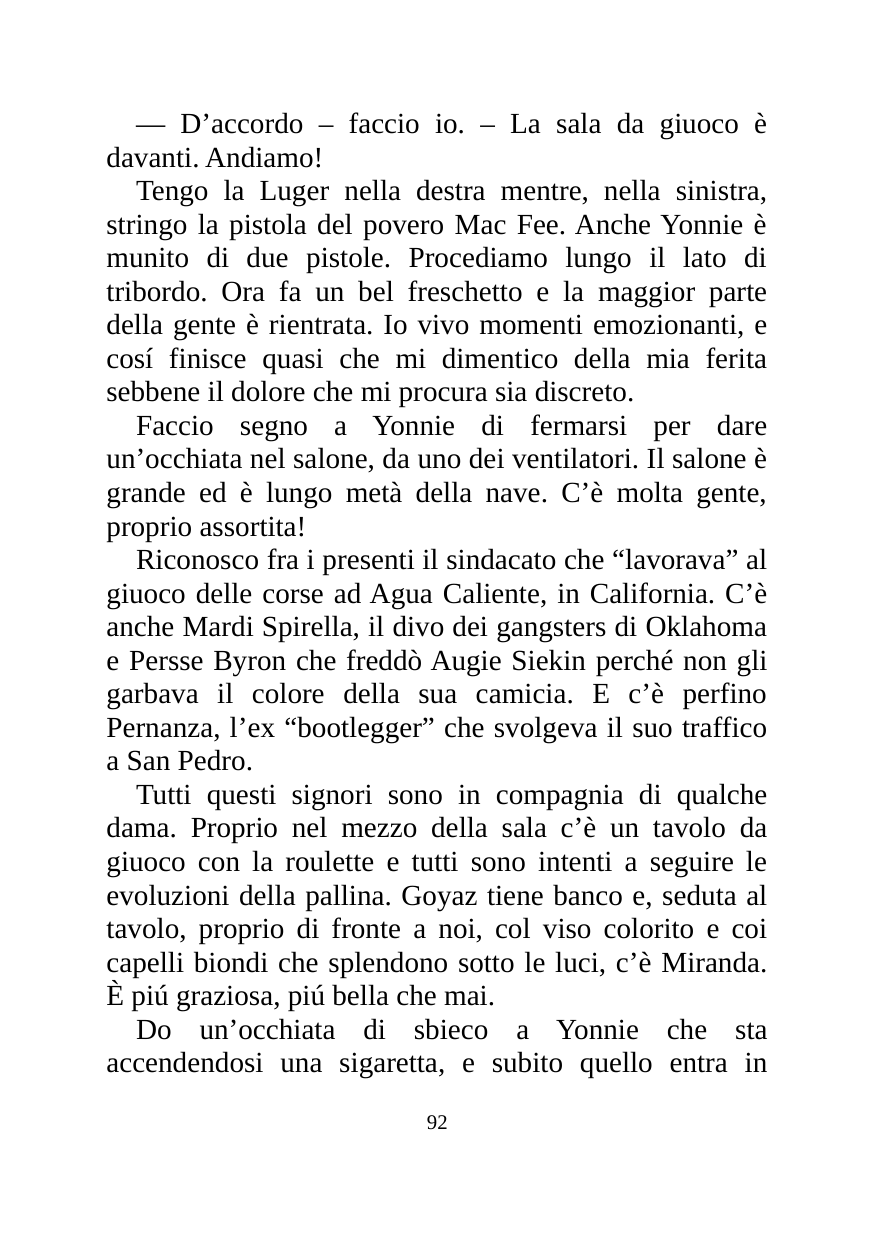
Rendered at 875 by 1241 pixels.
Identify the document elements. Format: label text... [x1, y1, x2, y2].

text Tutti questi signori sono in compagnia di qualche dama. Proprio nel mezzo della sala c’è un tavolo da giuoco con la roulette e tutti sono intenti a seguire le evoluzioni della pallina. Goyaz tiene banco e, seduta al tavolo, proprio di fronte a noi, col viso colorito e coi capelli biondi che splendono sotto le luci, c’è Miranda. È piú graziosa, piú bella che mai. [106, 777, 768, 1012]
text Faccio segno a Yonnie di fermarsi per dare un’occhiata nel salone, da uno dei ventilatori. Il salone è grande ed è lungo metà della nave. C’è molta gente, proprio assortita! [106, 408, 768, 542]
text Riconosco fra i presenti il sindacato che “lavorava” al giuoco delle corse ad Agua Caliente, in California. C’è anche Mardi Spirella, il divo dei gangsters di Oklahoma e Persse Byron che freddò Augie Siekin perché non gli garbava il colore della sua camicia. E c’è perfino Pernanza, l’ex “bootlegger” che svolgeva il suo traffico a San Pedro. [106, 542, 768, 777]
text — D’accordo – faccio io. – La sala da giuoco è davanti. Andiamo! [106, 106, 768, 173]
text Do un’occhiata di sbieco a Yonnie che sta accendendosi una sigaretta, e subito quello entra in [106, 1012, 768, 1079]
text Tengo la Luger nella destra mentre, nella sinistra, stringo la pistola del povero Mac Fee. Anche Yonnie è munito di due pistole. Procediamo lungo il lato di tribordo. Ora fa un bel freschetto e la maggior parte della gente è rientrata. Io vivo momenti emozionanti, e cosí finisce quasi che mi dimentico della mia ferita sebbene il dolore che mi procura sia discreto. [106, 173, 768, 408]
